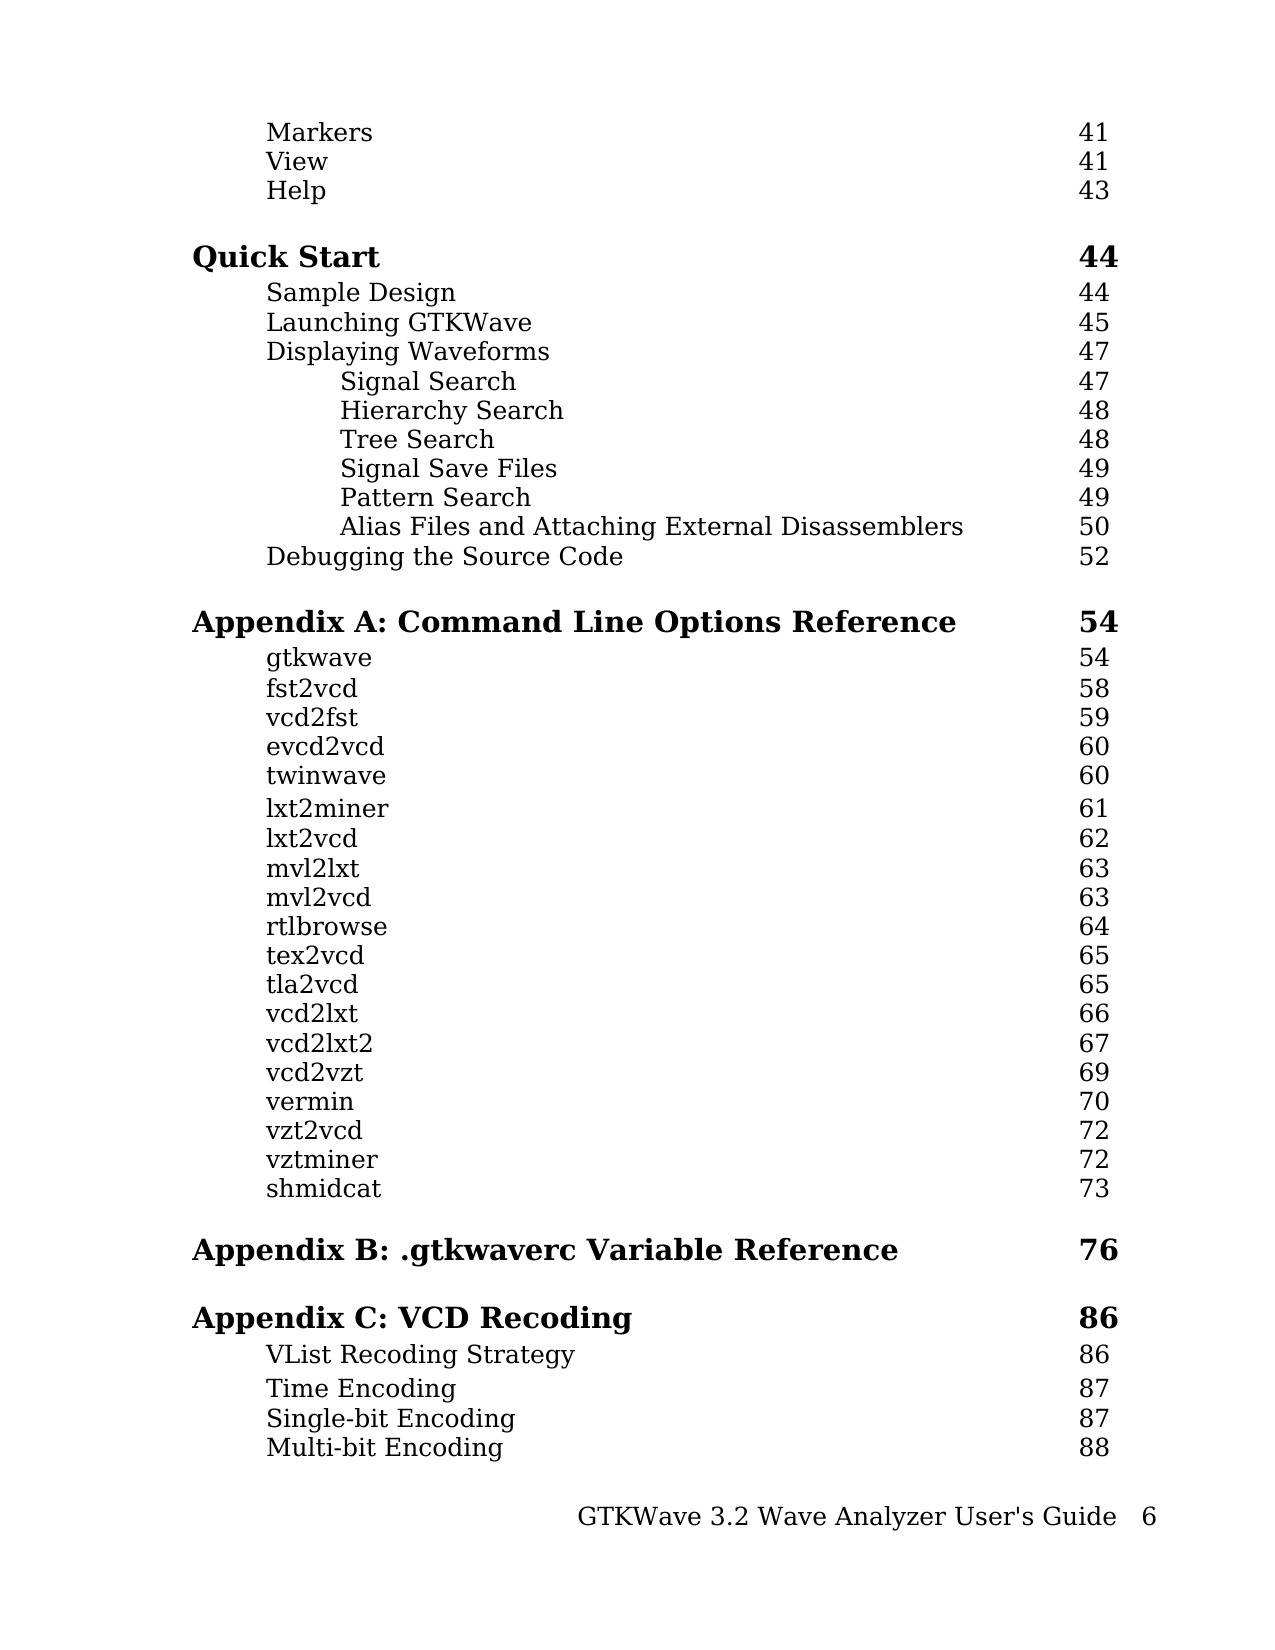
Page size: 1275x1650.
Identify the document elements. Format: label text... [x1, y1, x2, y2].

text fst2vcd 57 [118, 674, 1157, 703]
text Pattern Search 48 [118, 483, 1157, 513]
text Appendix C: VCD Recoding 85 [118, 1302, 1157, 1336]
text vztminer 71 [118, 1146, 1157, 1175]
text Time Encoding 86 [118, 1370, 1157, 1404]
text mvl2lxt 62 [118, 854, 1157, 883]
text evcd2vcd 59 [118, 732, 1157, 761]
text vcd2vzt 68 [118, 1058, 1157, 1087]
text gtkwave 53 [118, 639, 1157, 674]
text vermin 69 [118, 1087, 1157, 1116]
text lxt2vcd 61 [118, 825, 1157, 854]
text Quick Start 43 [118, 240, 1157, 274]
text VList Recoding Strategy 85 [118, 1336, 1157, 1370]
text Sample Design 43 [118, 274, 1157, 308]
text Single-bit Encoding 86 [118, 1404, 1157, 1433]
text Appendix A: Command Line Options Reference 53 [118, 605, 1157, 639]
text rtlbrowse 63 [118, 912, 1157, 941]
text View 40 [118, 147, 1157, 176]
text tex2vcd 64 [118, 941, 1157, 971]
text Appendix B: .gtkwaverc Variable Reference 75 [118, 1233, 1157, 1267]
text vcd2fst 58 [118, 703, 1157, 732]
text shmidcat 72 [118, 1175, 1157, 1204]
text vcd2lxt 65 [118, 1000, 1157, 1029]
text mvl2vcd 62 [118, 883, 1157, 912]
text Markers 40 [118, 118, 1157, 147]
text Hierarchy Search 47 [118, 396, 1157, 425]
text tla2vcd 64 [118, 971, 1157, 1000]
text Help 42 [118, 176, 1157, 206]
text lxt2miner 60 [118, 790, 1157, 825]
text vcd2lxt2 66 [118, 1029, 1157, 1058]
text Displaying Waveforms 46 [118, 338, 1157, 367]
text Alias Files and Attaching External Disassemblers 49 [118, 513, 1157, 542]
text twinwave 59 [118, 761, 1157, 790]
text Launching GTKWave 44 [118, 308, 1157, 338]
text Tree Search 47 [118, 425, 1157, 454]
text Multi-bit Encoding 87 [118, 1433, 1157, 1463]
text Debugging the Source Code 51 [118, 542, 1157, 571]
text Signal Save Files 48 [118, 454, 1157, 483]
text Signal Search 46 [118, 367, 1157, 396]
text vzt2vcd 71 [118, 1116, 1157, 1146]
